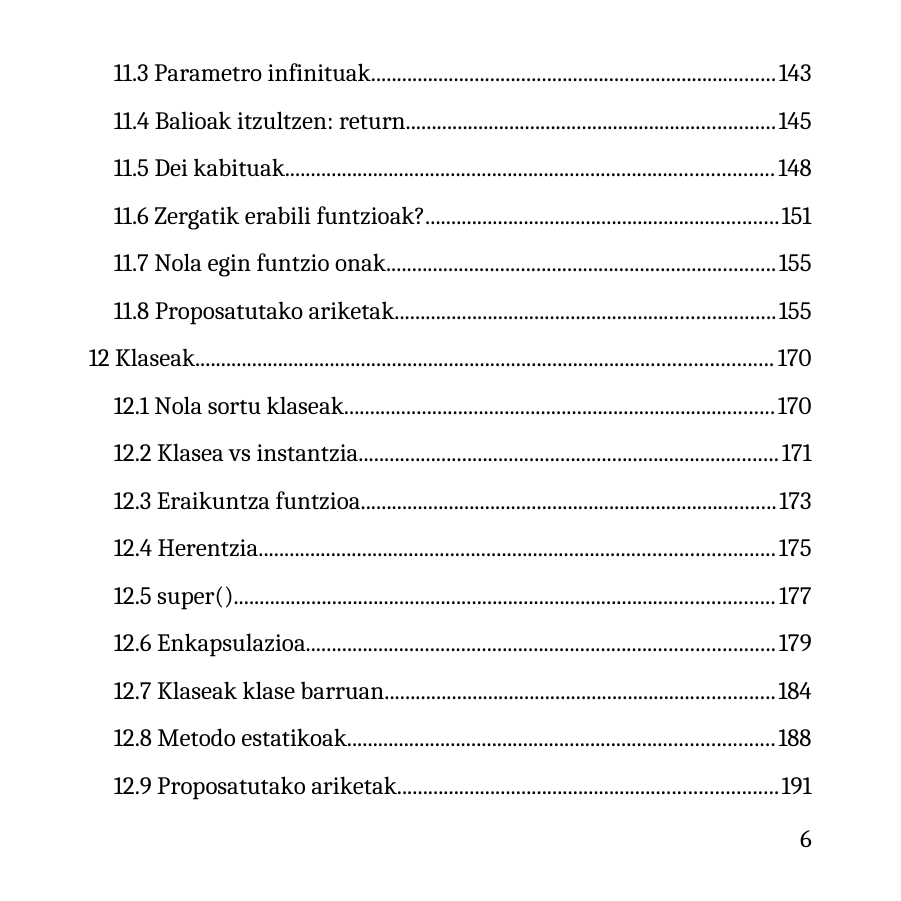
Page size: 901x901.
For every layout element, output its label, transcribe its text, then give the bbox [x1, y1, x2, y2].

text 12.6 Enkapsulazioa 179 [114, 629, 811, 658]
text 11.7 Nola egin funtzio onak 155 [114, 249, 811, 278]
text 11.3 Parametro infinituak 143 [114, 59, 811, 88]
text 12.3 Eraikuntza funtzioa 173 [114, 487, 811, 515]
text 12.2 Klasea vs instantzia 171 [114, 439, 811, 468]
text 12.1 Nola sortu klaseak 170 [114, 392, 811, 420]
text 12.8 Metodo estatikoak 188 [114, 724, 811, 753]
text 11.4 Balioak itzultzen: return 145 [114, 107, 811, 135]
text 12 Klaseak 170 [89, 344, 811, 373]
text 12.7 Klaseak klase barruan 184 [114, 677, 811, 705]
text 11.8 Proposatutako ariketak 155 [114, 297, 811, 325]
text 12.5 super() 177 [114, 582, 811, 610]
text 11.5 Dei kabituak 148 [114, 154, 811, 183]
text 12.9 Proposatutako ariketak 191 [114, 772, 811, 800]
text 11.6 Zergatik erabili funtzioak? 151 [114, 202, 811, 230]
text 12.4 Herentzia 175 [114, 534, 811, 563]
